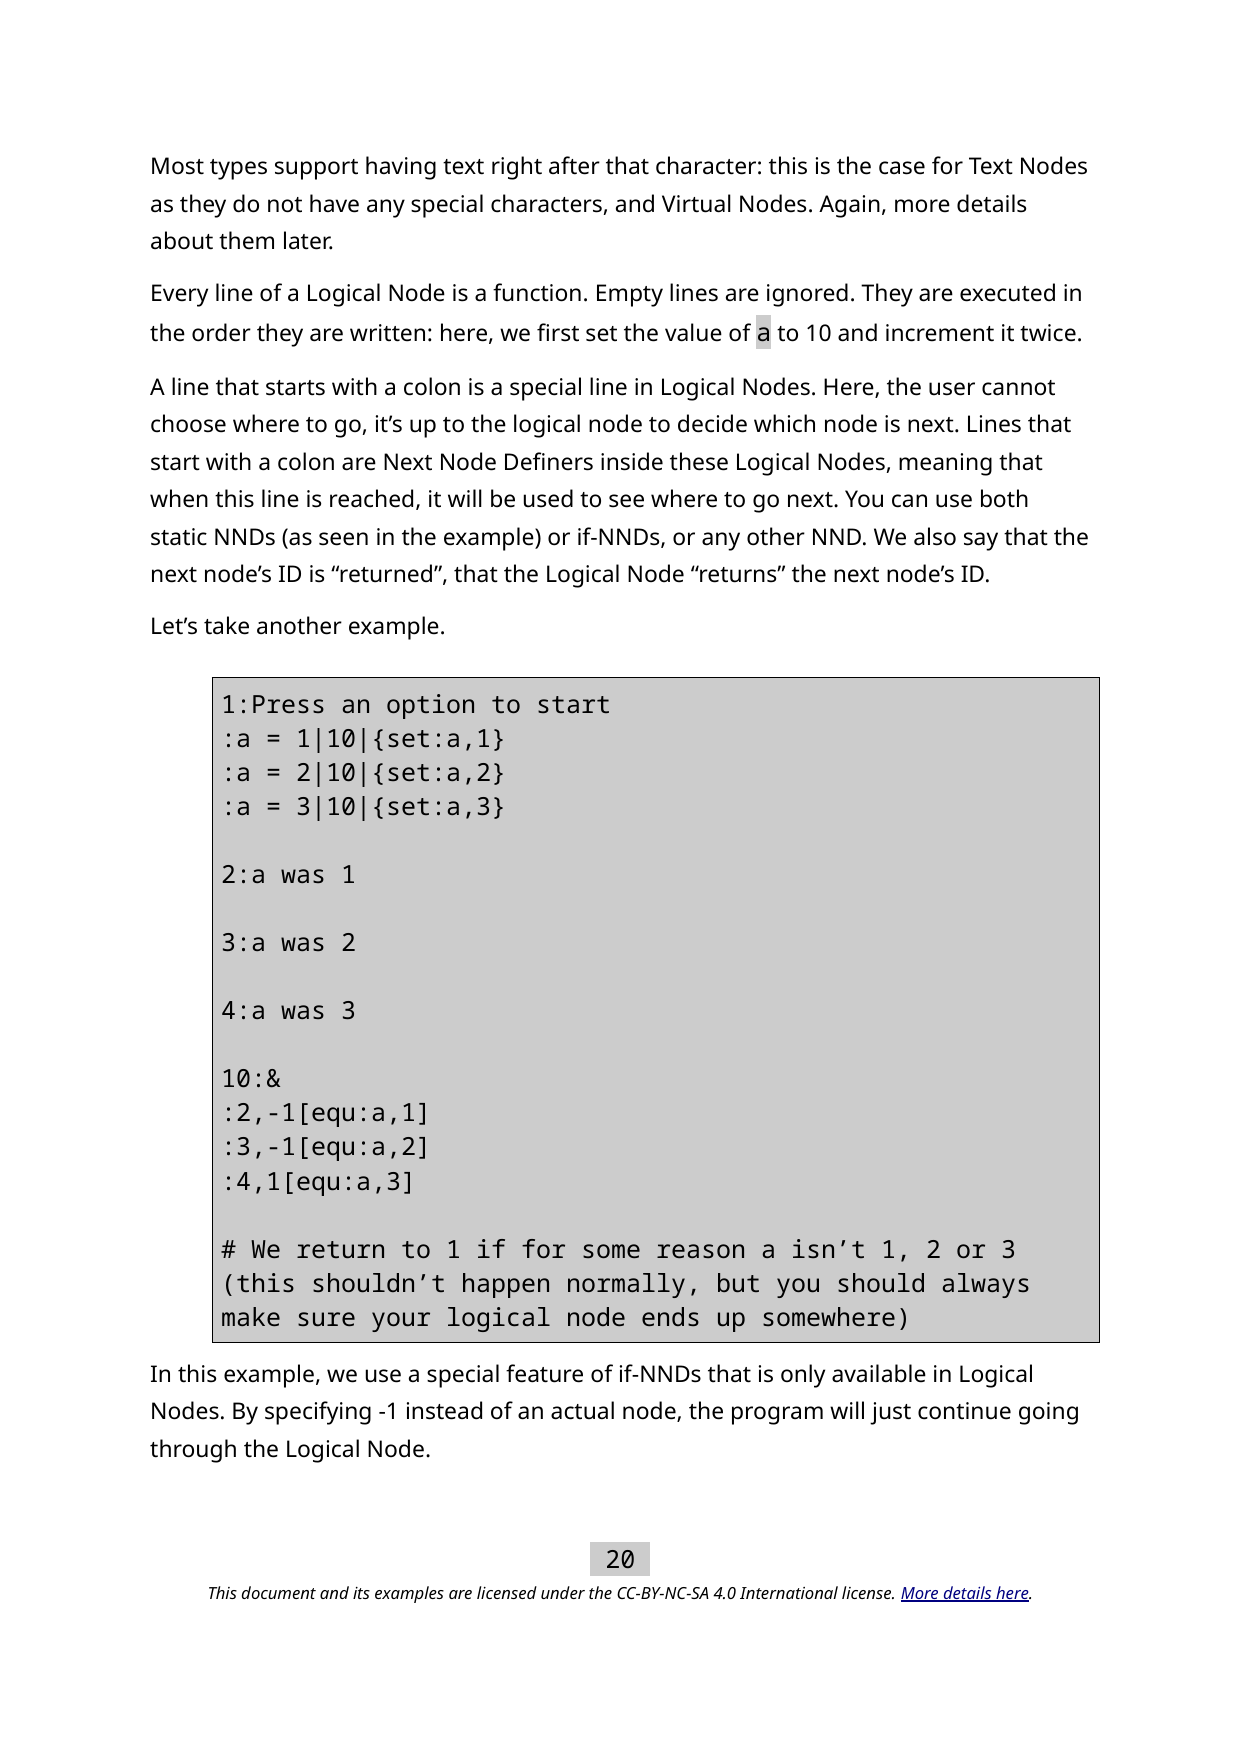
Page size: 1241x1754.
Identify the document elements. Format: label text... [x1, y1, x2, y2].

text Most types support having text right after that character: this is the case for Text Nodes as they do not have any special characters, and Virtual Nodes. Again, more details about them later. [150, 150, 1090, 256]
text # We return to 1 if for some reason a isn’t 1, 2 or 3 (this shouldn’t happen normally, but you should always make sure your logical node ends up somewhere) [213, 1222, 1099, 1342]
text 1:Press an option to start [213, 678, 1099, 711]
text :3,-1[equ:a,2] [213, 1120, 1099, 1154]
text Every line of a Logical Node is a function. Empty lines are ignored. They are executed in the order they are written: here, we first set the value of a to 10 and increment it twice. [150, 277, 1090, 349]
text :4,1[equ:a,3] [213, 1154, 1099, 1188]
text :a = 2|10|{set:a,2} [213, 745, 1099, 779]
text 4:a was 3 [213, 984, 1099, 1018]
text In this example, we use a special feature of if-NNDs that is only available in Logical Nodes. By specifying -1 instead of an actual node, the program will just continue going through the Logical Node. [150, 1357, 1090, 1464]
text :2,-1[equ:a,1] [213, 1086, 1099, 1120]
text A line that starts with a colon is a special line in Logical Nodes. Here, the user cannot choose where to go, it’s up to the logical node to decide which node is next. Lines that start with a colon are Next Node Definers inside these Logical Nodes, meaning that when this line is reached, it will be used to see where to go next. You can use both static NNDs (as seen in the example) or if-NNDs, or any other NND. We also say that the next node’s ID is “returned”, that the Logical Node “returns” the next node’s ID. [150, 371, 1090, 589]
text :a = 1|10|{set:a,1} [213, 711, 1099, 745]
text :a = 3|10|{set:a,3} [213, 779, 1099, 813]
text 2:a was 1 [213, 847, 1099, 882]
text 10:& [213, 1052, 1099, 1086]
text 3:a was 2 [213, 916, 1099, 950]
text Let’s take another example. [150, 610, 1090, 641]
